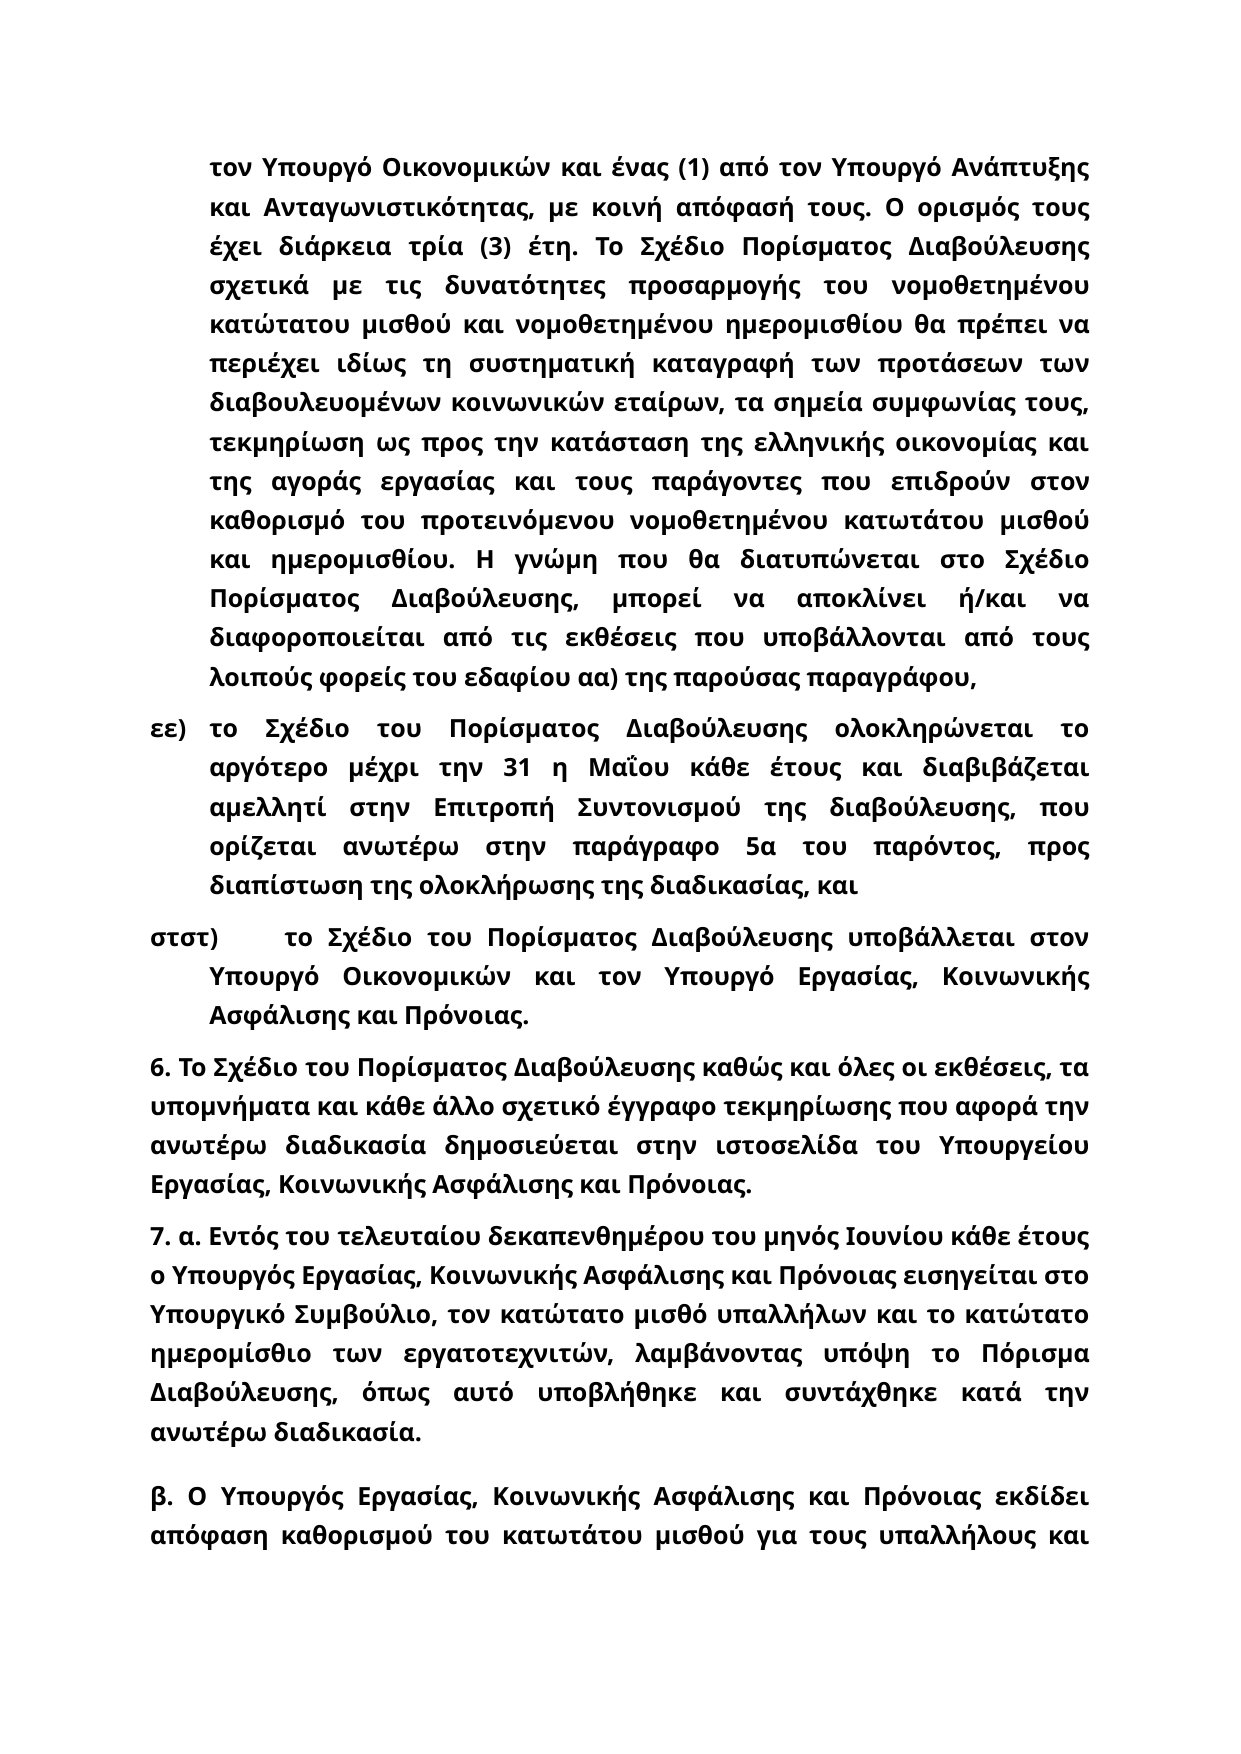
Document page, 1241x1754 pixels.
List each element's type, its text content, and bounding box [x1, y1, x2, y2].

list στστ) το Σχέδιο του Πορίσματος Διαβούλευσης υποβάλλεται στον Υπουργό Οικονομικών και τον Υπουργό Εργασίας, Κοινωνικής Ασφάλισης και Πρόνοιας. [150, 919, 1090, 1032]
text β. Ο Υπουργός Εργασίας, Κοινωνικής Ασφάλισης και Πρόνοιας εκδίδει απόφαση καθορισμού του κατωτάτου μισθού για τους υπαλλήλους και [150, 1478, 1090, 1552]
text 7. α. Εντός του τελευταίου δεκαπενθημέρου του μηνός Ιουνίου κάθε έτους ο Υπουργός Εργασίας, Κοινωνικής Ασφάλισης και Πρόνοιας εισηγείται στο Υπουργικό Συμβούλιο, τον κατώτατο μισθό υπαλλήλων και το κατώτατο ημερομίσθιο των εργατοτεχνιτών, λαμβάνοντας υπόψη το Πόρισμα Διαβούλευσης, όπως αυτό υποβλήθηκε και συντάχθηκε κατά την ανωτέρω διαδικασία. [150, 1218, 1090, 1448]
text 6. Το Σχέδιο του Πορίσματος Διαβούλευσης καθώς και όλες οι εκθέσεις, τα υπομνήματα και κάθε άλλο σχετικό έγγραφο τεκμηρίωσης που αφορά την ανωτέρω διαδικασία δημοσιεύεται στην ιστοσελίδα του Υπουργείου Εργασίας, Κοινωνικής Ασφάλισης και Πρόνοιας. [150, 1049, 1090, 1201]
list τον Υπουργό Οικονομικών και ένας (1) από τον Υπουργό Ανάπτυξης και Ανταγωνιστικότητας, με κοινή απόφασή τους. Ο ορισμός τους έχει διάρκεια τρία (3) έτη. Το Σχέδιο Πορίσματος Διαβούλευσης σχετικά με τις δυνατότητες προσαρμογής του νομοθετημένου κατώτατου μισθού και νομοθετημένου ημερομισθίου θα πρέπει να περιέχει ιδίως τη συστηματική καταγραφή των προτάσεων των διαβουλευομένων κοινωνικών εταίρων, τα σημεία συμφωνίας τους, τεκμηρίωση ως προς την κατάσταση της ελληνικής οικονομίας και της αγοράς εργασίας και τους παράγοντες που επιδρούν στον καθορισμό του προτεινόμενου νομοθετημένου κατωτάτου μισθού και ημερομισθίου. Η γνώμη που θα διατυπώνεται στο Σχέδιο Πορίσματος Διαβούλευσης, μπορεί να αποκλίνει ή/και να διαφοροποιείται από τις εκθέσεις που υποβάλλονται από τους λοιπούς φορείς του εδαφίου αα) της παρούσας παραγράφου, [150, 150, 1090, 693]
list εε) το Σχέδιο του Πορίσματος Διαβούλευσης ολοκληρώνεται το αργότερο μέχρι την 31 η Μαΐου κάθε έτους και διαβιβάζεται αμελλητί στην Επιτροπή Συντονισμού της διαβούλευσης, που ορίζεται ανωτέρω στην παράγραφο 5α του παρόντος, προς διαπίστωση της ολοκλήρωσης της διαδικασίας, και [150, 711, 1090, 902]
